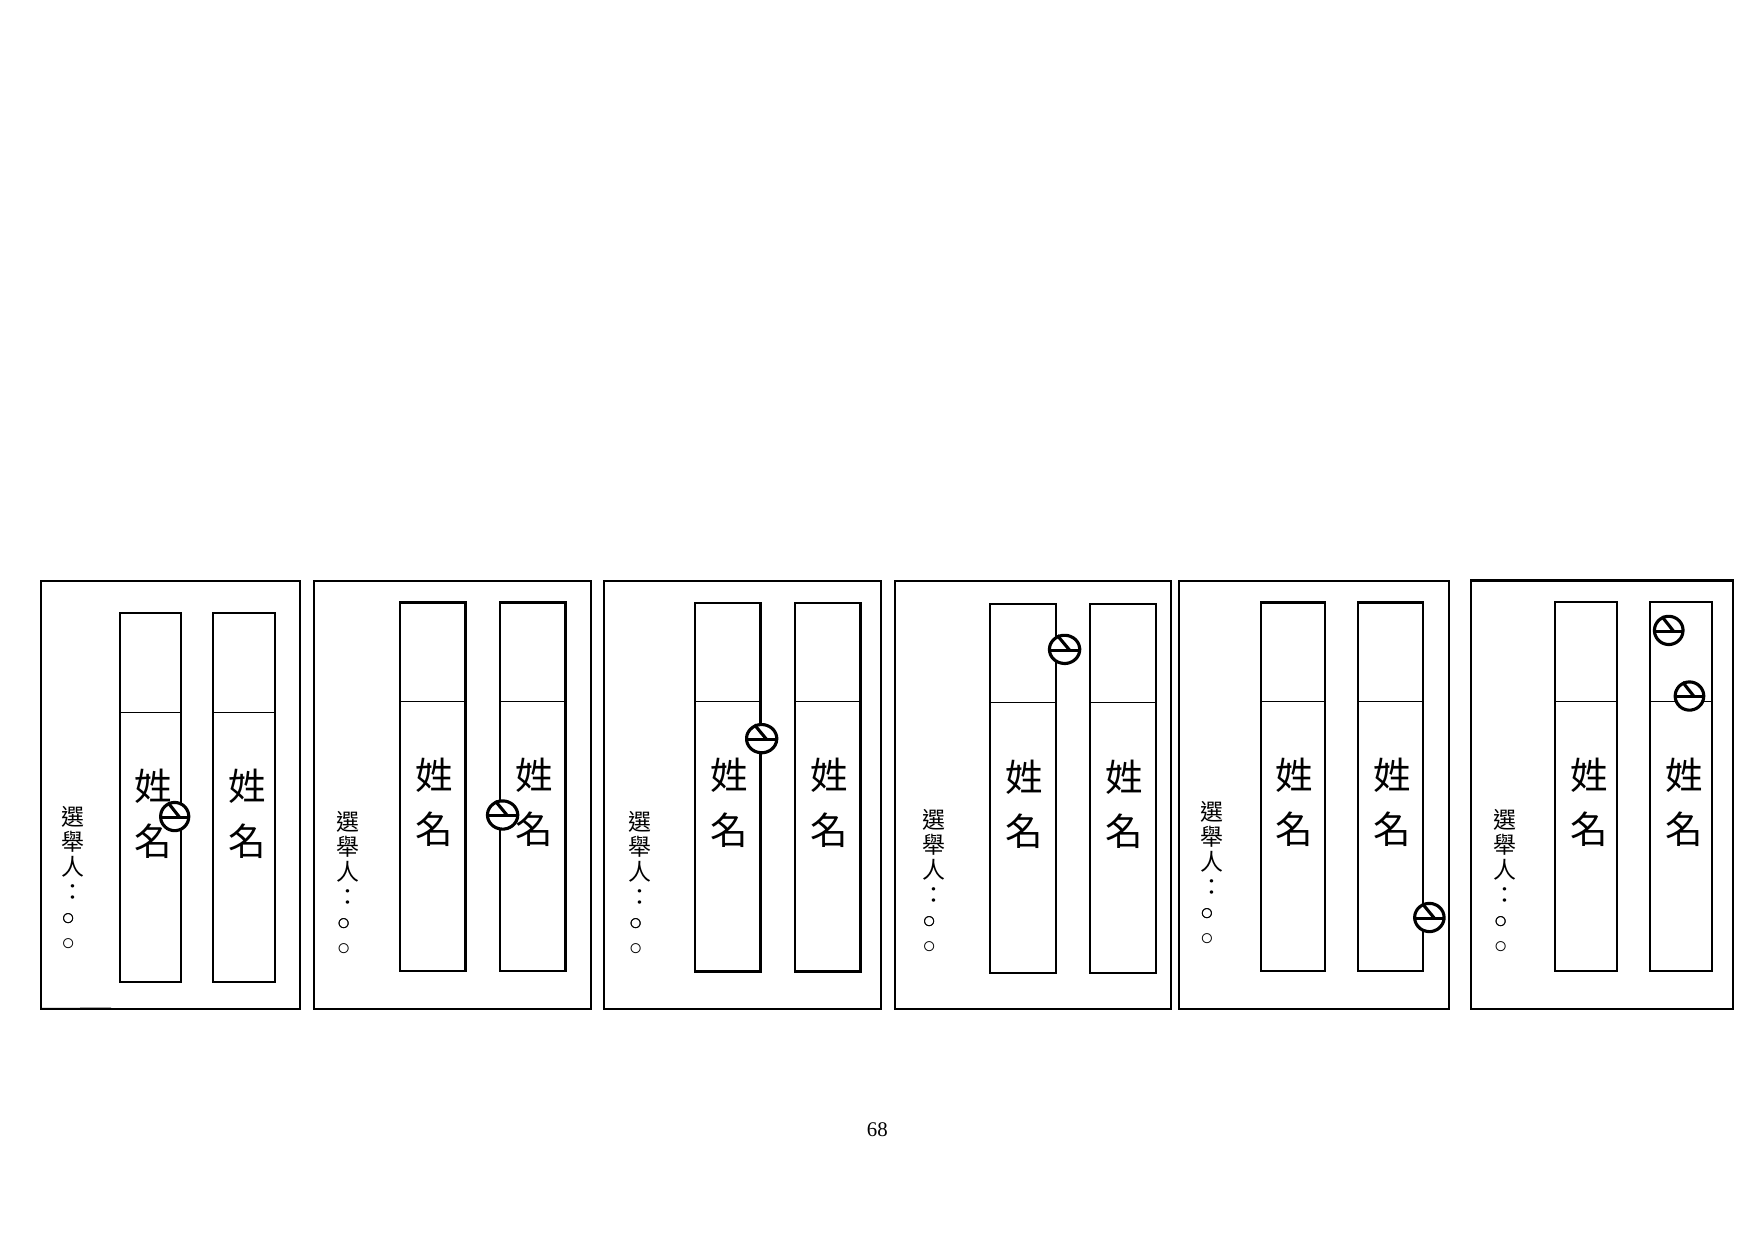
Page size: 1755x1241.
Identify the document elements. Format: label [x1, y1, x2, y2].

table_cell [1479, 801, 1544, 997]
table_cell [1185, 793, 1250, 999]
table_cell [593, 346, 883, 818]
table_cell [614, 803, 679, 998]
table_cell [1464, 346, 1754, 818]
table_cell [884, 346, 1174, 818]
table_cell [322, 803, 387, 998]
table_cell [13, 346, 303, 818]
table_cell [907, 801, 973, 997]
table_cell [46, 798, 112, 993]
table_cell [1174, 346, 1464, 818]
table_cell [303, 346, 593, 818]
